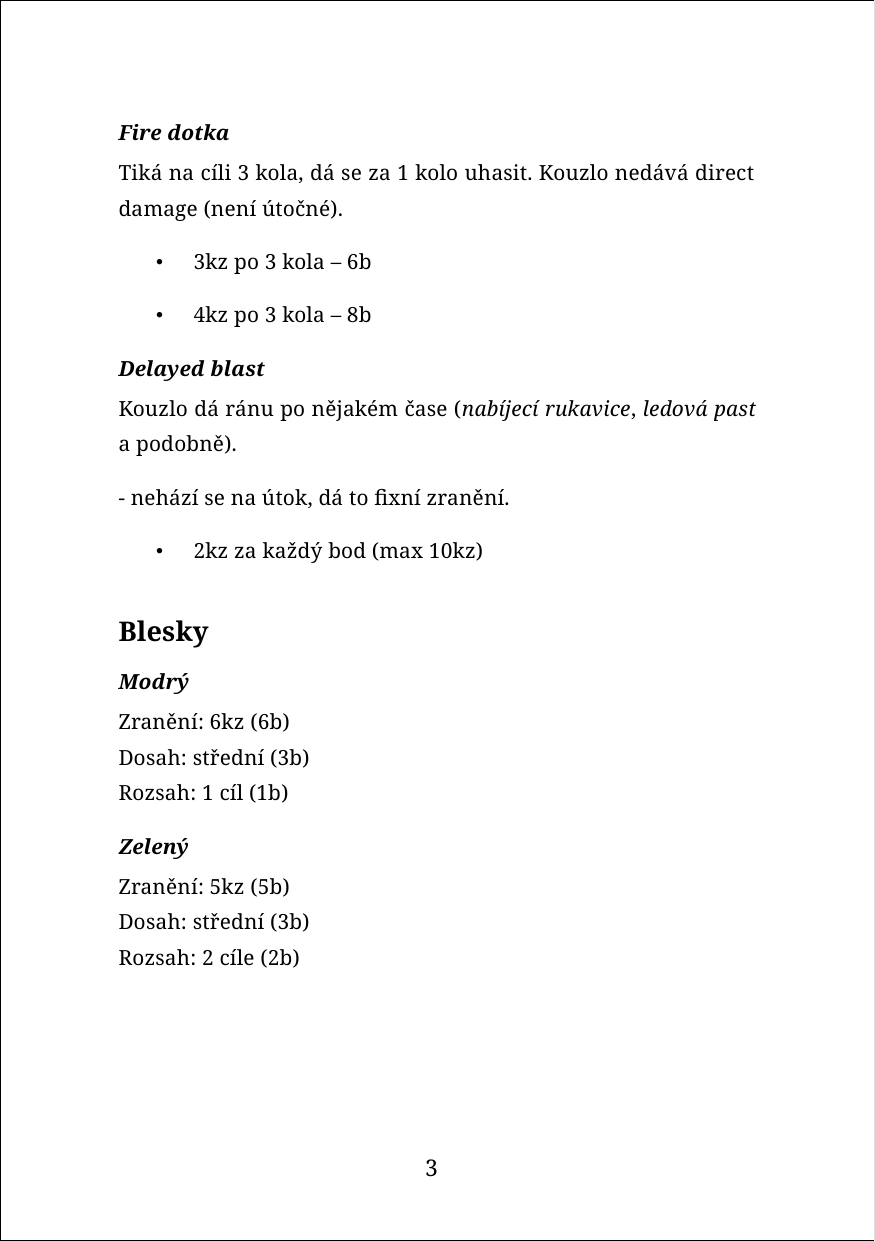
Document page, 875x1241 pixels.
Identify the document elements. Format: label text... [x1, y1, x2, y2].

subtitle Fire dotka [118, 118, 756, 147]
subtitle Zelený [118, 832, 756, 860]
text Tiká na cíli 3 kola, dá se za 1 kolo uhasit. Kouzlo nedává direct damage (není útočné). [118, 158, 756, 222]
subtitle Delayed blast [118, 354, 756, 382]
text Kouzlo dá ránu po nějakém čase (nabíjecí rukavice, ledová past a podobně). [118, 394, 756, 458]
list 2kz za každý bod (max 10kz) [156, 536, 756, 564]
text Zranění: 6kz (6b) Dosah: střední (3b) Rozsah: 1 cíl (1b) [118, 707, 756, 807]
subtitle Modrý [118, 667, 756, 696]
text - nehází se na útok, dá to fixní zranění. [118, 483, 756, 511]
list 3kz po 3 kola – 6b [156, 247, 756, 276]
list 4kz po 3 kola – 8b [156, 300, 756, 329]
subtitle Blesky [118, 613, 756, 649]
text Zranění: 5kz (5b) Dosah: střední (3b) Rozsah: 2 cíle (2b) [118, 872, 756, 971]
